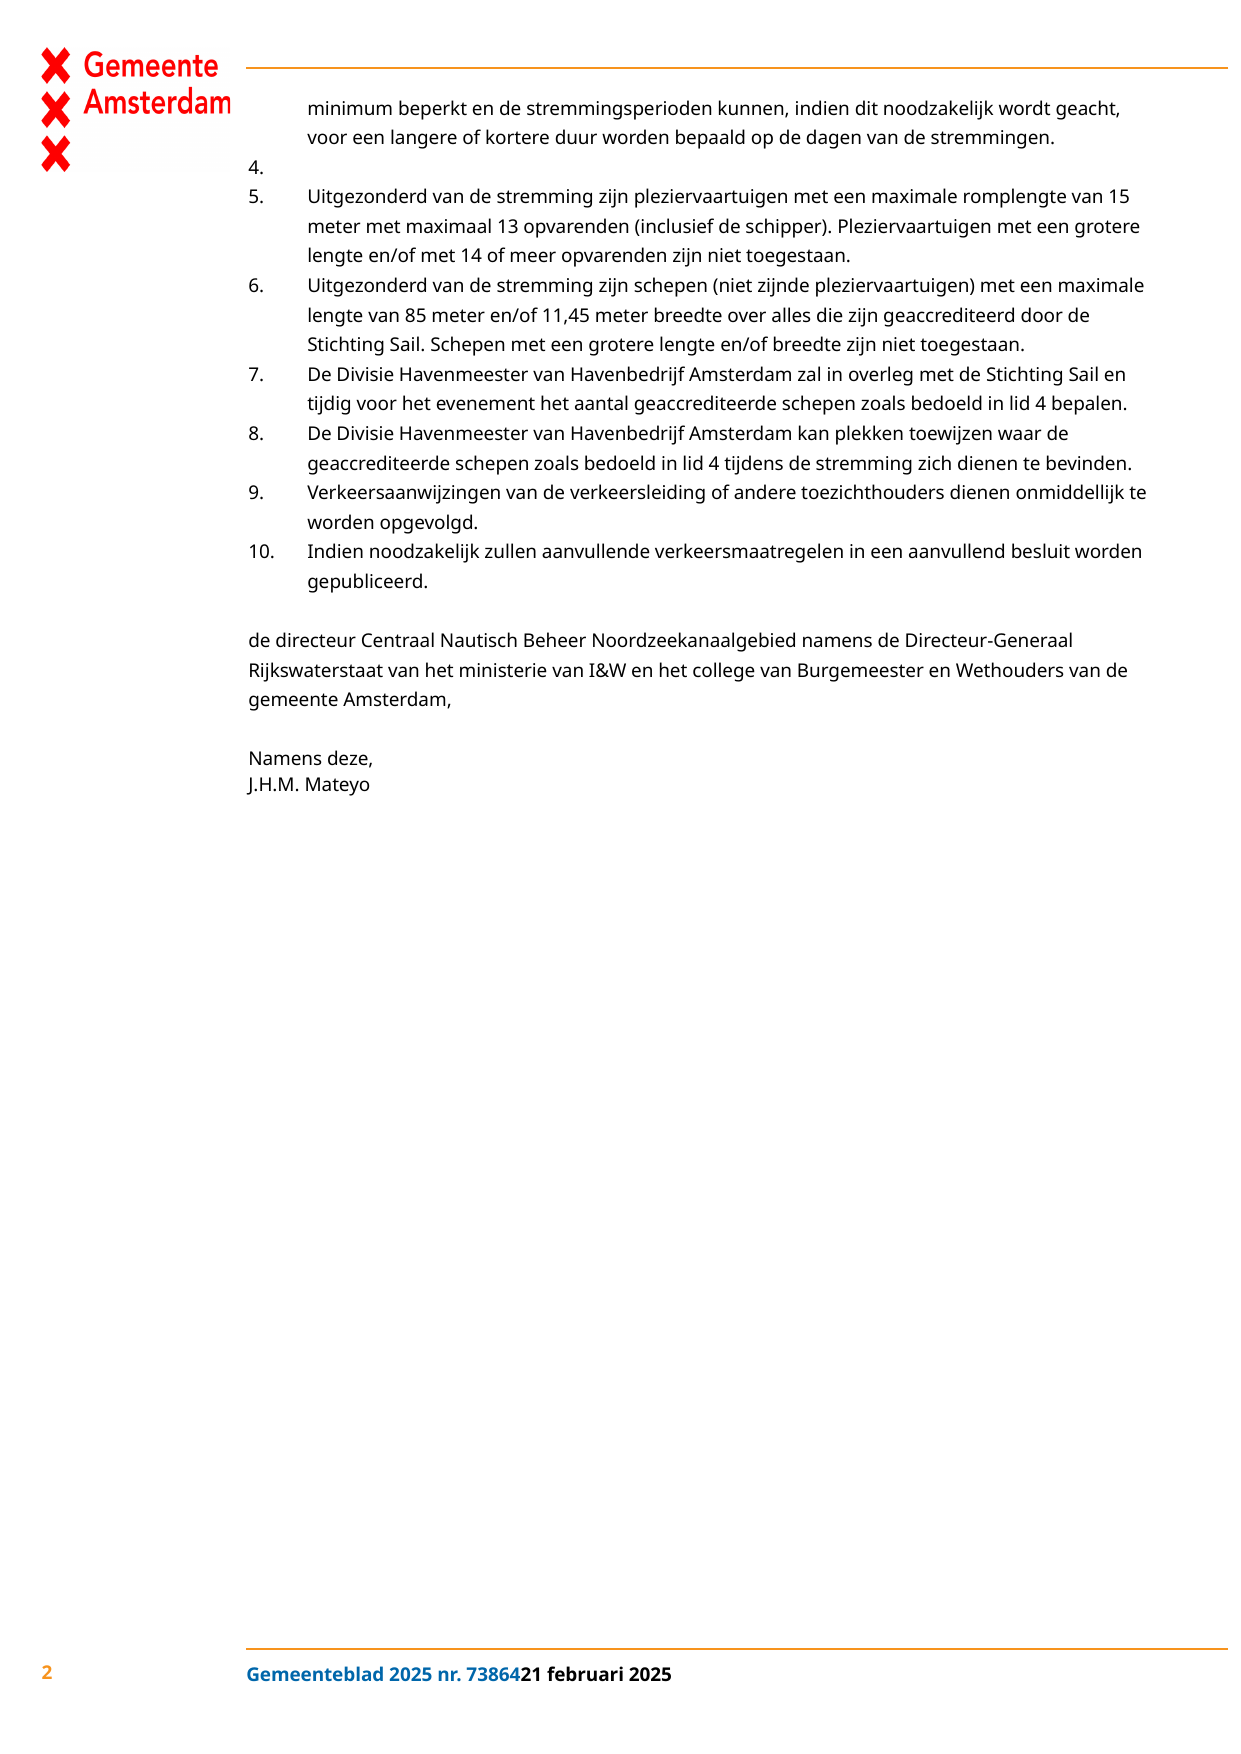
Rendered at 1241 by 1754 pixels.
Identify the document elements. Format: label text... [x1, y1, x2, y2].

picture [41, 47, 231, 172]
list Indien noodzakelijk zullen aanvullende verkeersmaatregelen in een aanvullend besluit worden gepubliceerd. [248, 538, 1152, 594]
text de directeur Centraal Nautisch Beheer Noordzeekanaalgebied namens de Directeur-Generaal Rijkswaterstaat van het ministerie van I&W en het college van Burgemeester en Wethouders van de gemeente Amsterdam, [248, 627, 1152, 712]
text J.H.M. Mateyo [248, 771, 1152, 797]
list De Divisie Havenmeester van Havenbedrijf Amsterdam zal in overleg met de Stichting Sail en tijdig voor het evenement het aantal geaccrediteerde schepen zoals bedoeld in lid 4 bepalen. [248, 361, 1152, 416]
list Verkeersaanwijzingen van de verkeersleiding of andere toezichthouders dienen onmiddellijk te worden opgevolgd. [248, 479, 1152, 535]
list minimum beperkt en de stremmingsperioden kunnen, indien dit noodzakelijk wordt geacht, voor een langere of kortere duur worden bepaald op de dagen van de stremmingen. [248, 95, 1152, 150]
list Uitgezonderd van de stremming zijn schepen (niet zijnde pleziervaartuigen) met een maximale lengte van 85 meter en/of 11,45 meter breedte over alles die zijn geaccrediteerd door de Stichting Sail. Schepen met een grotere lengte en/of breedte zijn niet toegestaan. [248, 272, 1152, 357]
list De Divisie Havenmeester van Havenbedrijf Amsterdam kan plekken toewijzen waar de geaccrediteerde schepen zoals bedoeld in lid 4 tijdens de stremming zich dienen te bevinden. [248, 420, 1152, 476]
text Namens deze, [248, 746, 1152, 771]
list Uitgezonderd van de stremming zijn pleziervaartuigen met een maximale romplengte van 15 meter met maximaal 13 opvarenden (inclusief de schipper). Pleziervaartuigen met een grotere lengte en/of met 14 of meer opvarenden zijn niet toegestaan. [248, 183, 1152, 268]
